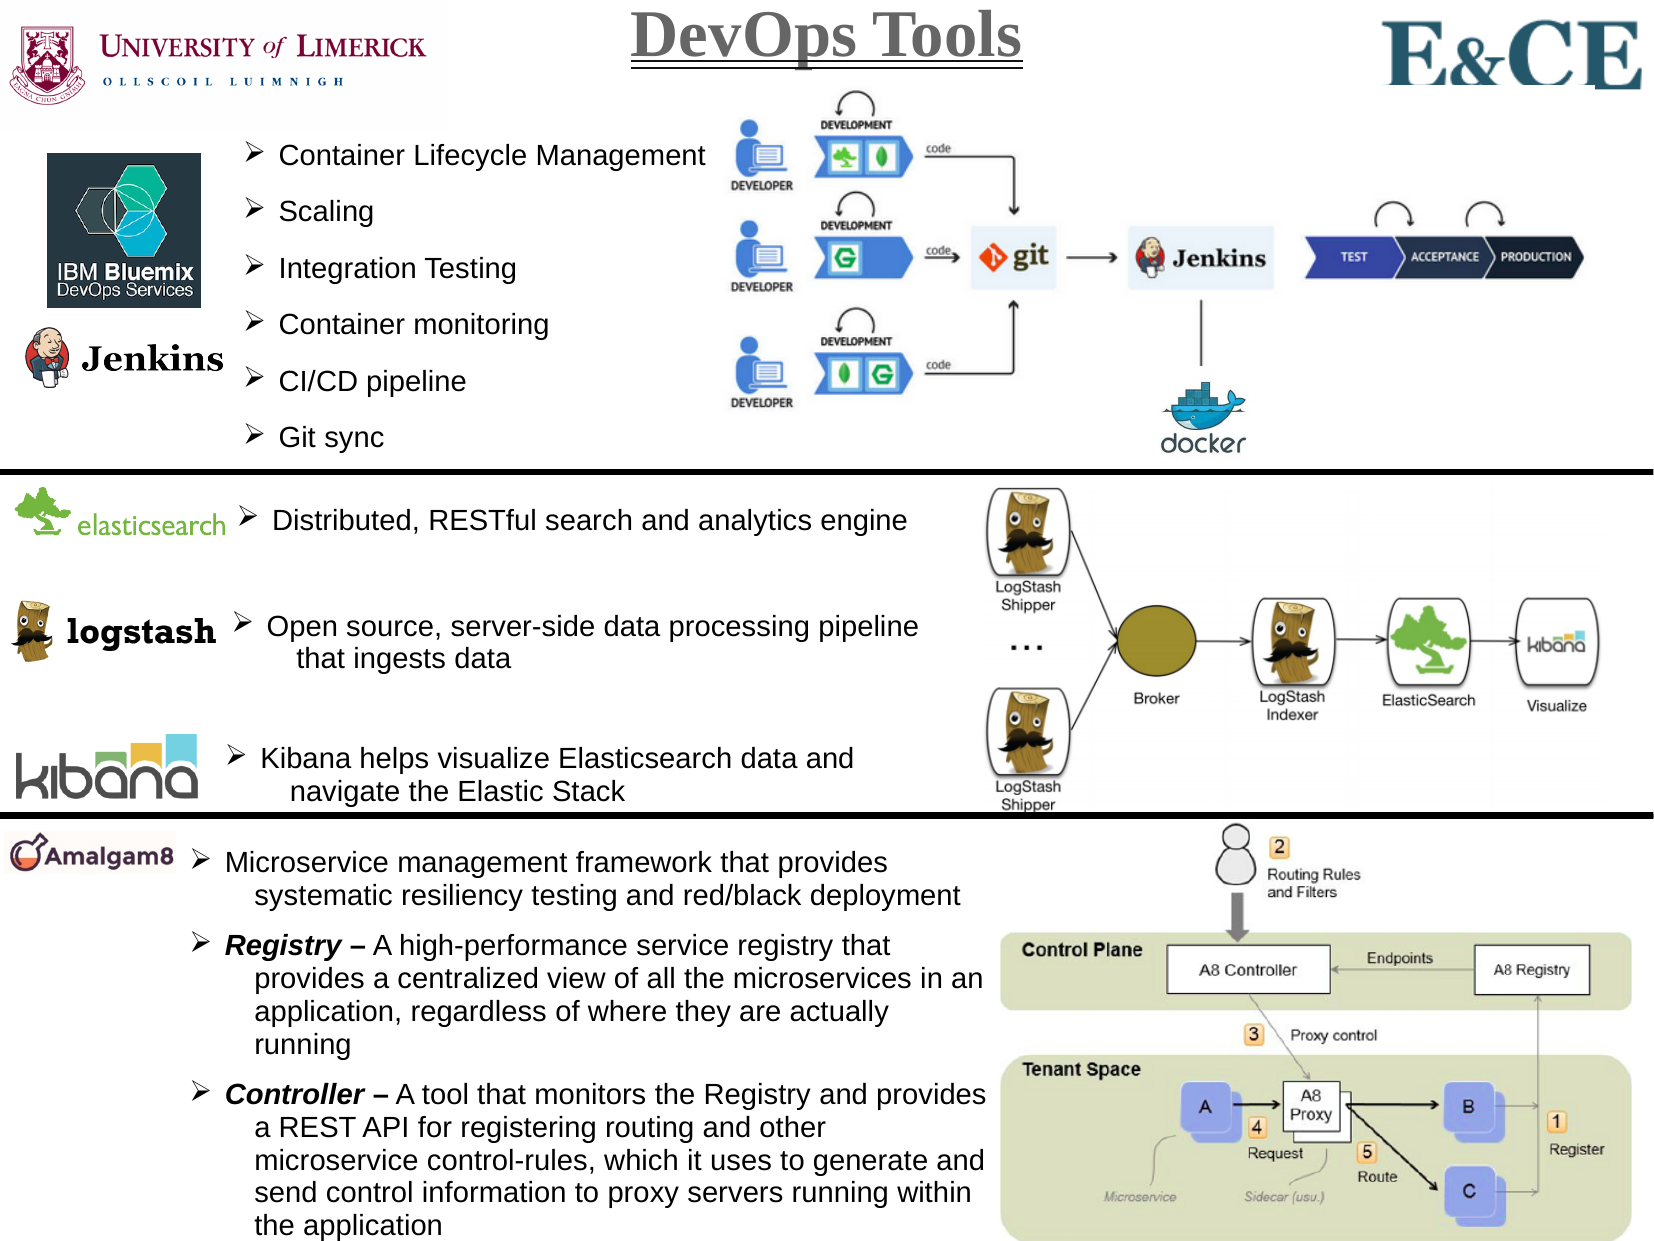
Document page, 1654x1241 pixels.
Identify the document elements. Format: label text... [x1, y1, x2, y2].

picture [720, 0, 1649, 469]
text_box Kibana helps visualize Elasticsearch data and navigate the Elastic Stack [153, 734, 939, 815]
title DevOps Tools [82, 0, 1571, 93]
picture [23, 325, 225, 390]
picture [11, 484, 171, 543]
text_box Container Lifecycle Management Scaling Integration Testing Container monitoring CI/CD pipeline Git sync [171, 131, 957, 508]
picture [0, 0, 449, 132]
picture [992, 822, 1640, 1241]
picture [11, 693, 201, 812]
picture [0, 588, 225, 674]
text_box Distributed, RESTful search and analytics engine [165, 496, 951, 556]
picture [980, 484, 1607, 812]
picture [47, 153, 171, 308]
text_box Microservice management framework that provides systematic resiliency testing and red/black deployment Registry – A high-performance service registry that provides a centralized view of all the microservices in an application, regardless of where they are actually running Controller – A tool that monitors the Registry and provides a REST API for registering routing and other microservice control-rules, which it uses to generate and send control information to proxy servers running within the application [118, 838, 1004, 1241]
text_box Open source, server-side data processing pipeline that ingests data [159, 602, 945, 683]
picture [4, 819, 201, 875]
